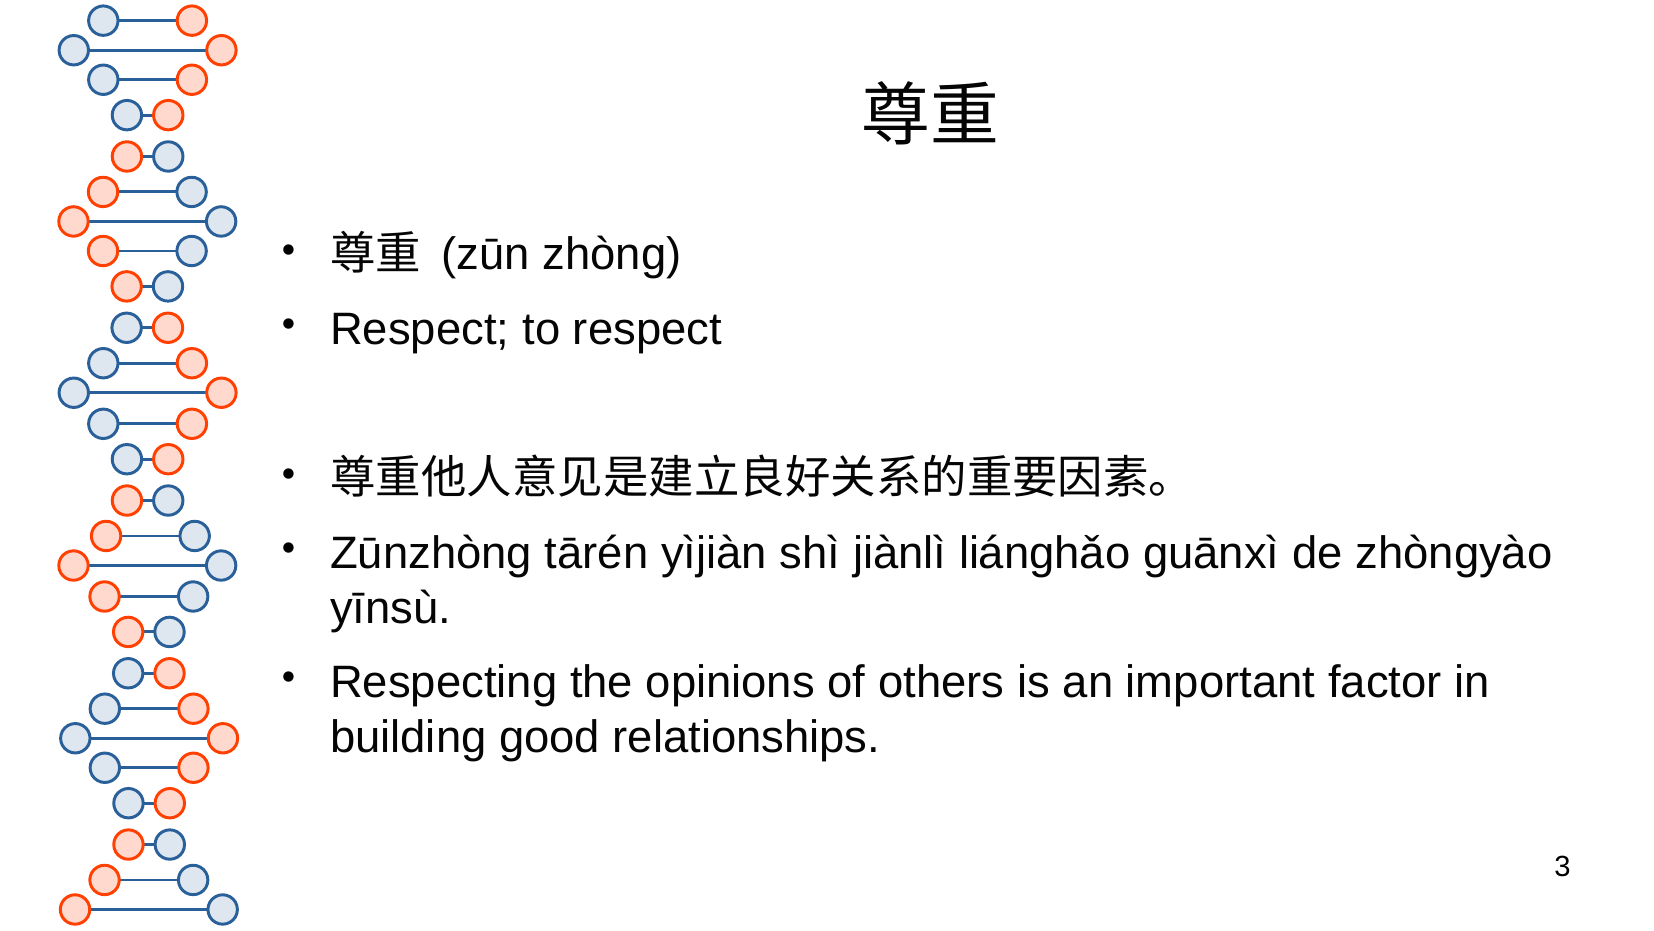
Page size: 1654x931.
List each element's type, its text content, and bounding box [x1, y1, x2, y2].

title 尊重 [265, 35, 1595, 189]
list 尊重 (zūn zhòng) Respect; to respect 尊重他人意见是建立良好关系的重要因素。 Zūnzhòng tārén yìjiàn shì jiànlì liánghǎo guānxì de zhòngyào yīnsù. Respecting the opinions of others is an important factor in building good relationships. [265, 224, 1595, 764]
